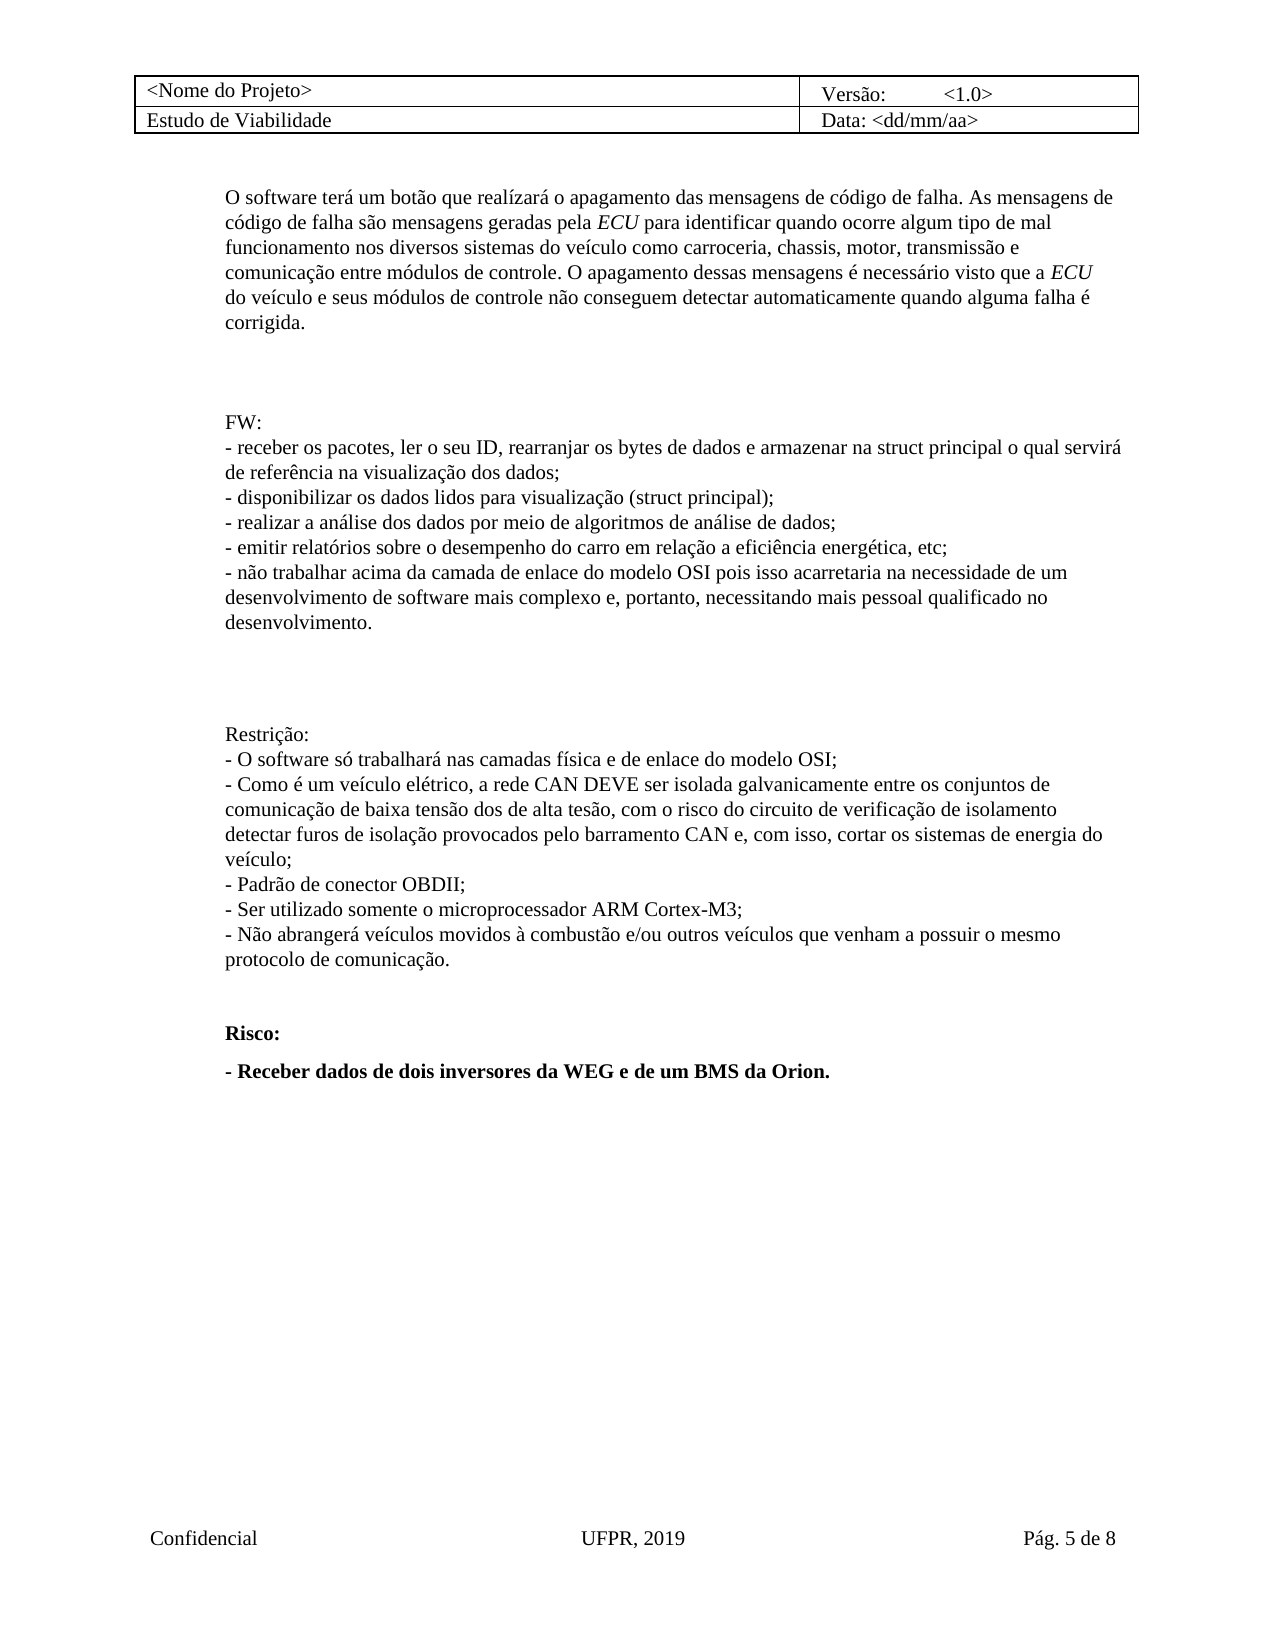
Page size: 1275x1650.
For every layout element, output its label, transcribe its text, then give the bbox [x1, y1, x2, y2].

text Risco: [225, 1020, 1125, 1045]
text - Receber dados de dois inversores da WEG e de um BMS da Orion. [225, 1058, 1125, 1083]
text Restrição: - O software só trabalhará nas camadas física e de enlace do modelo OSI; - Como é um veículo elétrico, a rede CAN DEVE ser isolada galvanicamente entre os conjuntos de comunicação de baixa tensão dos de alta tesão, com o risco do circuito de verificação de isolamento detectar furos de isolação provocados pelo barramento CAN e, com isso, cortar os sistemas de energia do veículo; - Padrão de conector OBDII; - Ser utilizado somente o microprocessador ARM Cortex-M3; - Não abrangerá veículos movidos à combustão e/ou outros veículos que venham a possuir o mesmo protocolo de comunicação. [225, 721, 1125, 971]
text FW: - receber os pacotes, ler o seu ID, rearranjar os bytes de dados e armazenar na struct principal o qual servirá de referência na visualização dos dados; - disponibilizar os dados lidos para visualização (struct principal); - realizar a análise dos dados por meio de algoritmos de análise de dados; - emitir relatórios sobre o desempenho do carro em relação a eficiência energética, etc; - não trabalhar acima da camada de enlace do modelo OSI pois isso acarretaria na necessidade de um desenvolvimento de software mais complexo e, portanto, necessitando mais pessoal qualificado no desenvolvimento. [225, 409, 1125, 634]
text O software terá um botão que realízará o apagamento das mensagens de código de falha. As mensagens de código de falha são mensagens geradas pela ECU para identificar quando ocorre algum tipo de mal funcionamento nos diversos sistemas do veículo como carroceria, chassis, motor, transmissão e comunicação entre módulos de controle. O apagamento dessas mensagens é necessário visto que a ECU do veículo e seus módulos de controle não conseguem detectar automaticamente quando alguma falha é corrigida. [225, 159, 1125, 359]
